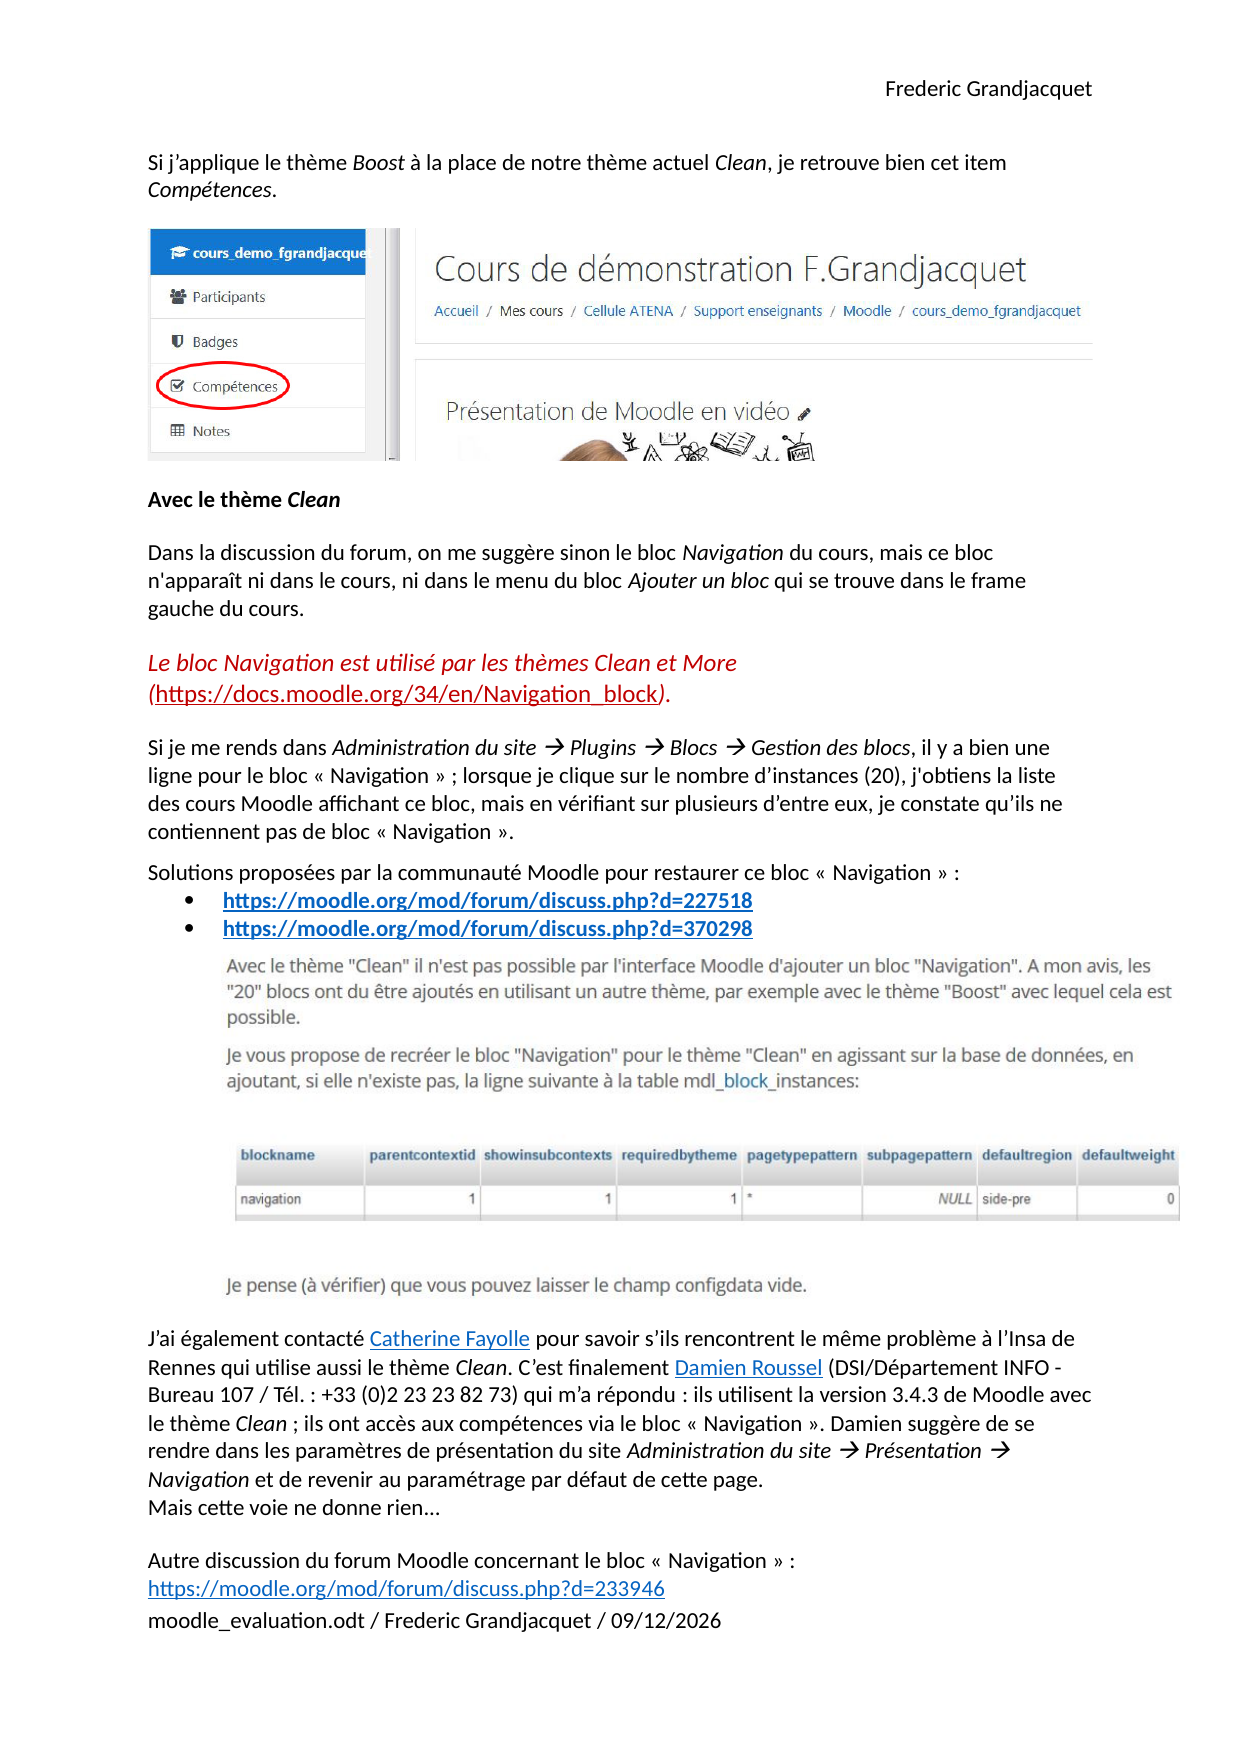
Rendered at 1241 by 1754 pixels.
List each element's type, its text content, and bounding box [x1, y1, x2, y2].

text Si je me rends dans Administration du site  Plugins  Blocs  Gestion des blocs, il y a bien une ligne pour le bloc « Navigation » ; lorsque je clique sur le nombre d’instances (20), j'obtiens la liste des cours Moodle affichant ce bloc, mais en vérifiant sur plusieurs d’entre eux, je constate qu’ils ne contiennent pas de bloc « Navigation ». [148, 733, 1093, 845]
list https://moodle.org/mod/forum/discuss.php?d=227518 [185, 886, 1093, 914]
text J’ai également contacté Catherine Fayolle pour savoir s’ils rencontrent le même problème à l’Insa de Rennes qui utilise aussi le thème Clean. C’est finalement Damien Roussel (DSI/Département INFO - Bureau 107 / Tél. : +33 (0)2 23 23 82 73) qui m’a répondu : ils utilisent la version 3.4.3 de Moodle avec le thème Clean ; ils ont accès aux compétences via le bloc « Navigation ». Damien suggère de se rendre dans les paramètres de présentation du site Administration du site  Présentation  Navigation et de revenir au paramétrage par défaut de cette page. Mais cette voie ne donne rien... [148, 1324, 1093, 1521]
text Si j’applique le thème Boost à la place de notre thème actuel Clean, je retrouve bien cet item Compétences. [148, 148, 1093, 204]
text Avec le thème Clean [148, 485, 1093, 513]
text Dans la discussion du forum, on me suggère sinon le bloc Navigation du cours, mais ce bloc n'apparaît ni dans le cours, ni dans le menu du bloc Ajouter un bloc qui se trouve dans le frame gauche du cours. [148, 538, 1093, 622]
text Solutions proposées par la communauté Moodle pour restaurer ce bloc « Navigation » : [148, 858, 1093, 886]
list https://moodle.org/mod/forum/discuss.php?d=370298 [185, 914, 1093, 942]
text Le bloc Navigation est utilisé par les thèmes Clean et More (https://docs.moodle.org/34/en/Navigation_block). [148, 647, 1093, 708]
text Autre discussion du forum Moodle concernant le bloc « Navigation » : https://moodle.org/mod/forum/discuss.php?d=233946 [148, 1546, 1093, 1602]
